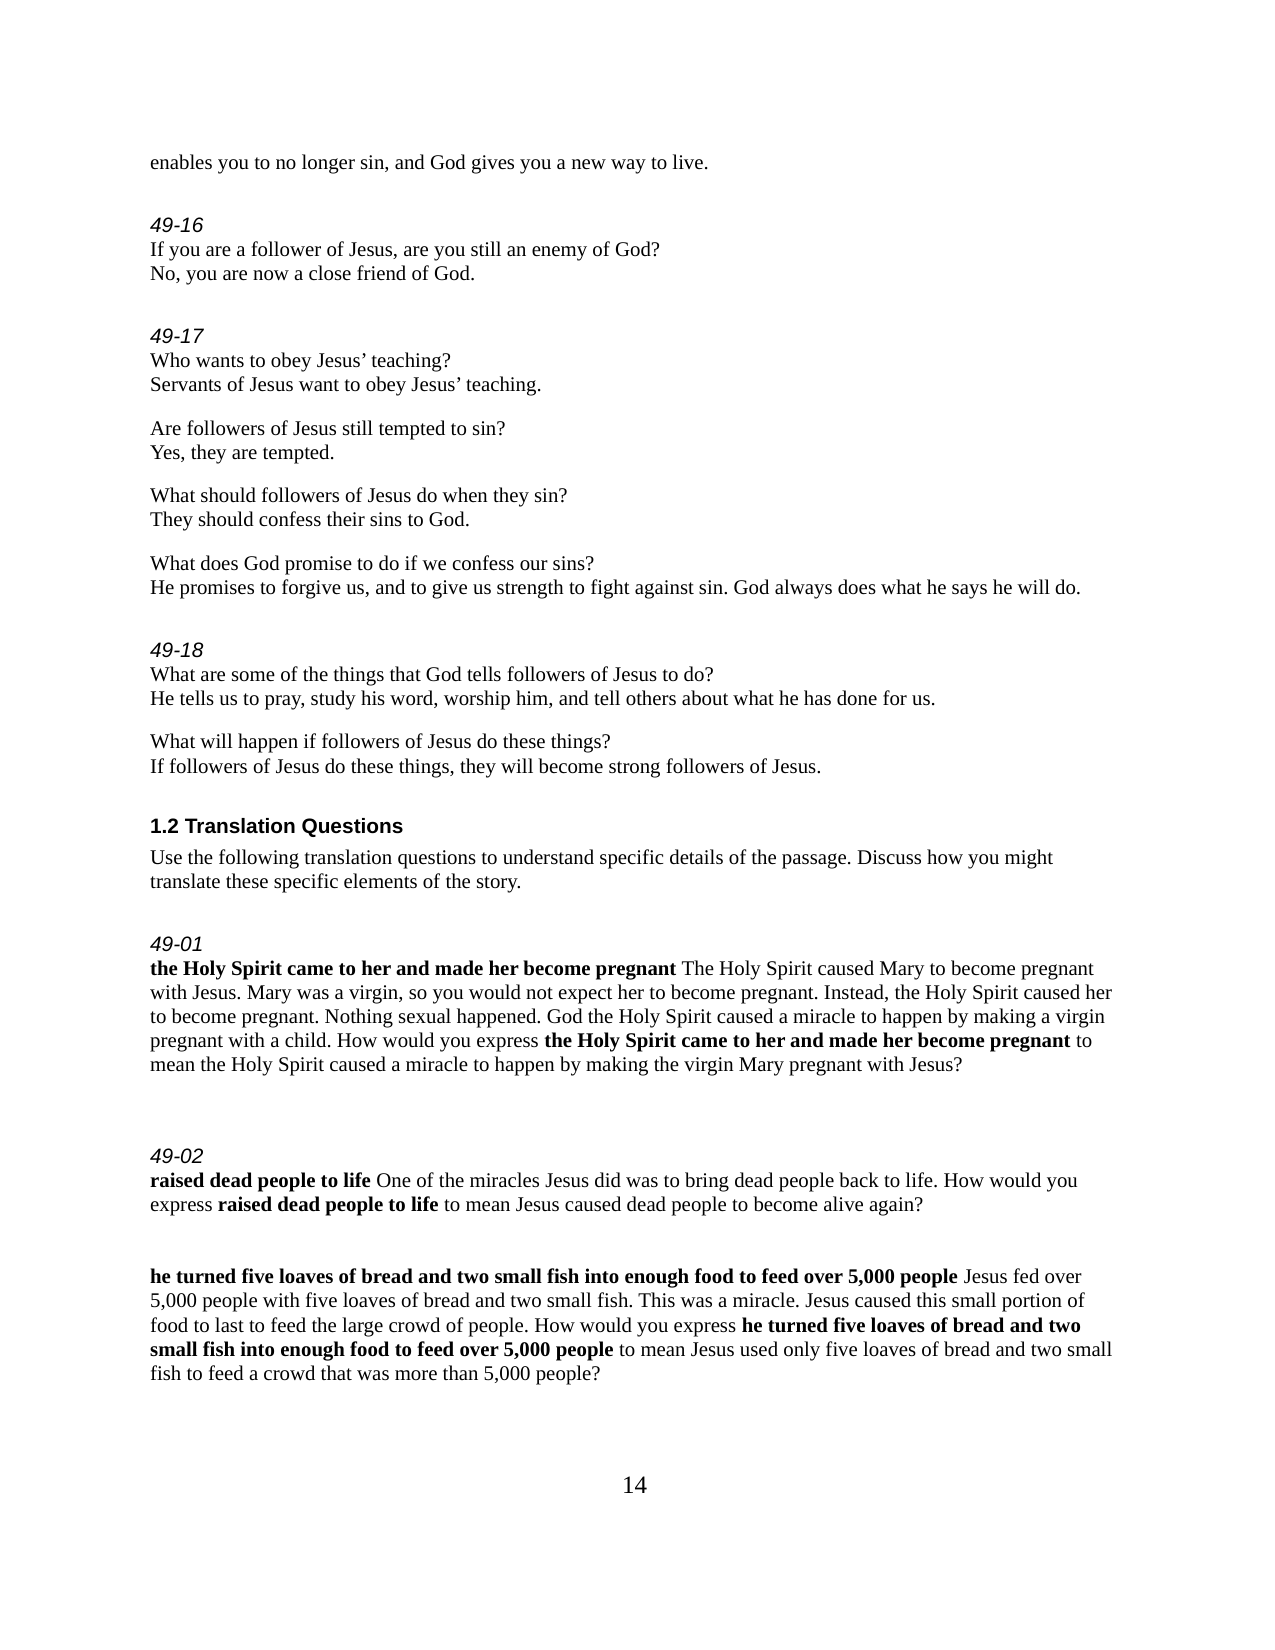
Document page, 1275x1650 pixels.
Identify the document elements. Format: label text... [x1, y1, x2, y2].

text raised dead people to life One of the miracles Jesus did was to bring dead people back to life. How would you express raised dead people to life to mean Jesus caused dead people to become alive again? [150, 1168, 1125, 1216]
text enables you to no longer sin, and God gives you a new way to live. [150, 150, 1125, 174]
text If you are a follower of Jesus, are you still an enemy of God? No, you are now a close friend of God. [150, 237, 1125, 285]
text What does God promise to do if we confess our sins? He promises to forgive us, and to give us strength to fight against sin. God always does what he says he will do. [150, 551, 1125, 599]
text Are followers of Jesus still tempted to sin? Yes, they are tempted. [150, 416, 1125, 464]
text Who wants to obey Jesus’ teaching? Servants of Jesus want to obey Jesus’ teaching. [150, 348, 1125, 396]
subtitle 49-02 [150, 1144, 1125, 1168]
text What will happen if followers of Jesus do these things? If followers of Jesus do these things, they will become strong followers of Jesus. [150, 729, 1125, 778]
subtitle 1.2 Translation Questions [150, 813, 1125, 837]
subtitle 49-01 [150, 932, 1125, 956]
text What should followers of Jesus do when they sin? They should confess their sins to God. [150, 483, 1125, 531]
subtitle 49-18 [150, 638, 1125, 662]
subtitle 49-17 [150, 324, 1125, 348]
subtitle 49-16 [150, 213, 1125, 237]
text Use the following translation questions to understand specific details of the passage. Discuss how you might translate these specific elements of the story. [150, 845, 1125, 893]
text he turned five loaves of bread and two small fish into enough food to feed over 5,000 people Jesus fed over 5,000 people with five loaves of bread and two small fish. This was a miracle. Jesus caused this small portion of food to last to feed the large crowd of people. How would you express he turned five loaves of bread and two small fish into enough food to feed over 5,000 people to mean Jesus used only five loaves of bread and two small fish to feed a crowd that was more than 5,000 people? [150, 1264, 1125, 1385]
text What are some of the things that God tells followers of Jesus to do? He tells us to pray, study his word, worship him, and tell others about what he has done for us. [150, 662, 1125, 710]
text the Holy Spirit came to her and made her become pregnant The Holy Spirit caused Mary to become pregnant with Jesus. Mary was a virgin, so you would not expect her to become pregnant. Instead, the Holy Spirit caused her to become pregnant. Nothing sexual happened. God the Holy Spirit caused a miracle to happen by making a virgin pregnant with a child. How would you express the Holy Spirit came to her and made her become pregnant to mean the Holy Spirit caused a miracle to happen by making the virgin Mary pregnant with Jesus? [150, 956, 1125, 1076]
